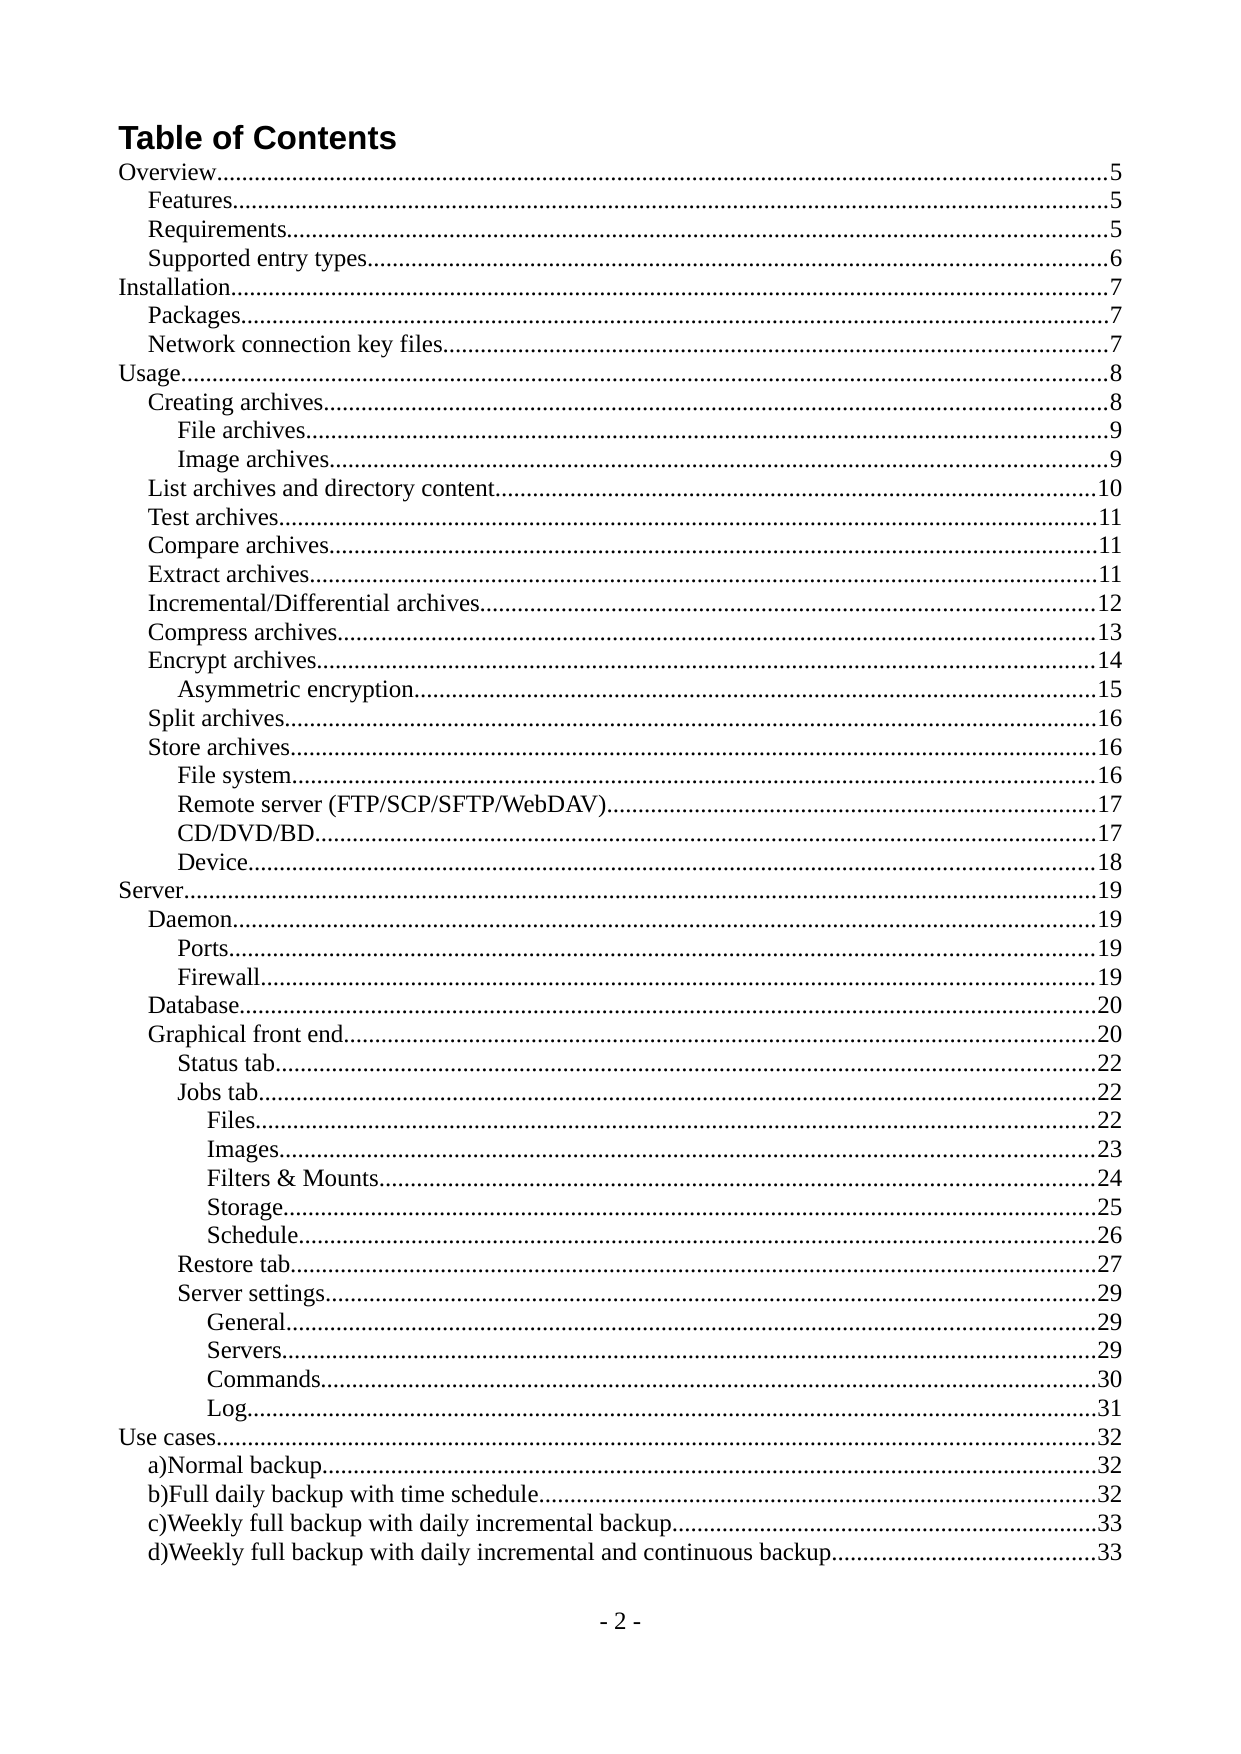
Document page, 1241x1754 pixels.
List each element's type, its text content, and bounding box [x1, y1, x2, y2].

text List archives and directory content 10 [148, 473, 1122, 502]
text Firewall 19 [177, 962, 1122, 990]
text Encrypt archives 14 [148, 645, 1122, 674]
text Features 5 [148, 185, 1122, 214]
text Images 23 [207, 1134, 1122, 1163]
text Requirements 5 [148, 214, 1122, 243]
text Compress archives 13 [148, 617, 1122, 645]
text Ports 19 [177, 933, 1122, 962]
text File archives 9 [177, 415, 1122, 444]
text Usage 8 [118, 358, 1122, 387]
text General 29 [207, 1307, 1122, 1335]
text Filters & Mounts 24 [207, 1163, 1122, 1192]
text Store archives 16 [148, 732, 1122, 760]
text CD/DVD/BD 17 [177, 818, 1122, 847]
text Overview 5 [118, 157, 1122, 185]
text d)Weekly full backup with daily incremental and continuous backup 33 [148, 1537, 1122, 1565]
text Servers 29 [207, 1335, 1122, 1364]
text Schedule 26 [207, 1220, 1122, 1249]
text Commands 30 [207, 1364, 1122, 1393]
text Incremental/Differential archives 12 [148, 588, 1122, 617]
text Server 19 [118, 875, 1122, 904]
text Installation 7 [118, 272, 1122, 300]
text Creating archives 8 [148, 387, 1122, 415]
text b)Full daily backup with time schedule 32 [148, 1479, 1122, 1508]
text Server settings 29 [177, 1278, 1122, 1307]
text Test archives 11 [148, 502, 1122, 530]
text Restore tab 27 [177, 1249, 1122, 1278]
text Extract archives 11 [148, 559, 1122, 588]
text Supported entry types 6 [148, 243, 1122, 272]
text File system 16 [177, 760, 1122, 789]
subtitle Table of Contents [118, 118, 1122, 157]
text Network connection key files 7 [148, 329, 1122, 358]
text Jobs tab 22 [177, 1077, 1122, 1105]
text Use cases 32 [118, 1422, 1122, 1450]
text Asymmetric encryption 15 [177, 674, 1122, 703]
text Status tab 22 [177, 1048, 1122, 1077]
text Image archives 9 [177, 444, 1122, 473]
text a)Normal backup 32 [148, 1450, 1122, 1479]
text c)Weekly full backup with daily incremental backup 33 [148, 1508, 1122, 1537]
text Log 31 [207, 1393, 1122, 1422]
text Packages 7 [148, 300, 1122, 329]
text Database 20 [148, 990, 1122, 1019]
text Device 18 [177, 847, 1122, 875]
text Compare archives 11 [148, 530, 1122, 559]
text Daemon 19 [148, 904, 1122, 933]
text Graphical front end 20 [148, 1019, 1122, 1048]
text Remote server (FTP/SCP/SFTP/WebDAV) 17 [177, 789, 1122, 818]
text Storage 25 [207, 1192, 1122, 1220]
text Files 22 [207, 1105, 1122, 1134]
text Split archives 16 [148, 703, 1122, 732]
